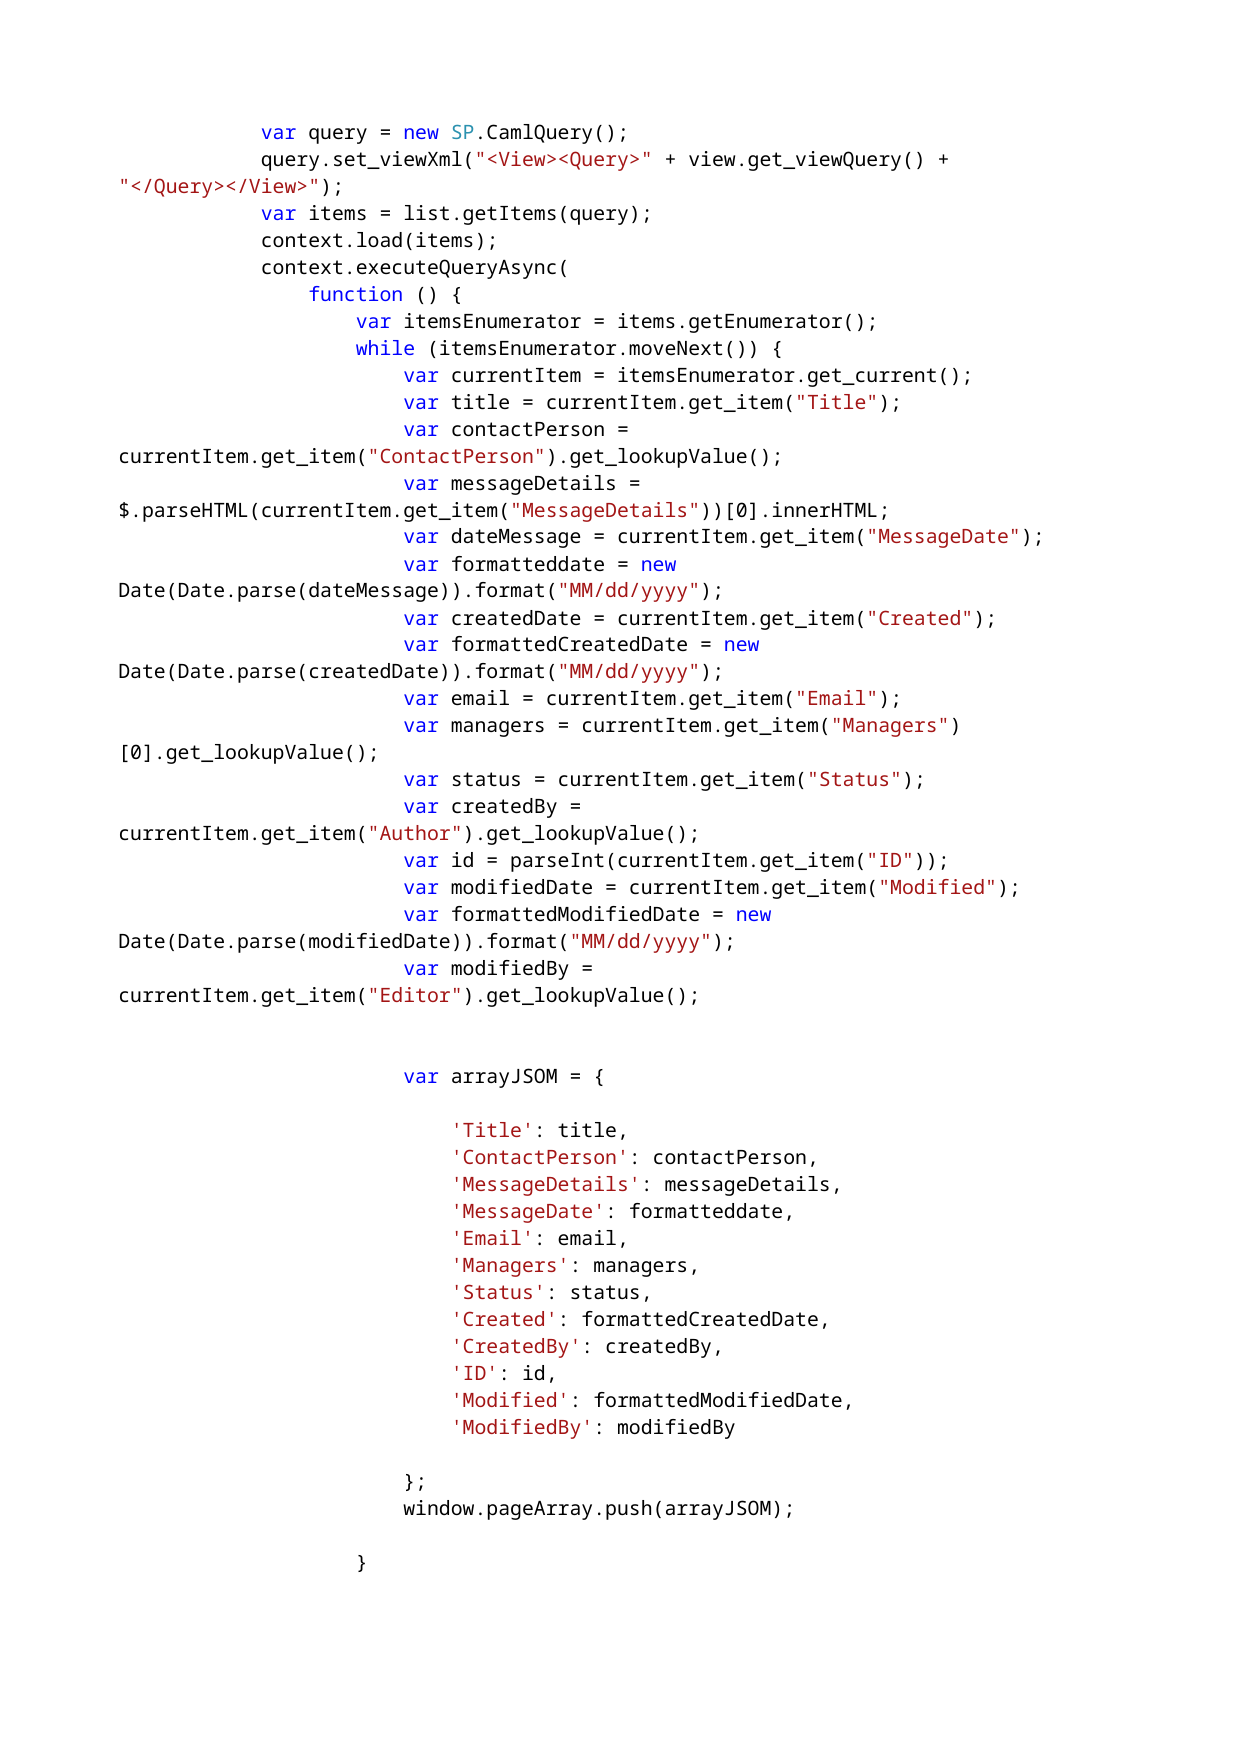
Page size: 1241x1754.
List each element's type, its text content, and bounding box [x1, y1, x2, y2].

text var createdDate = currentItem.get_item("Created"); [118, 604, 1122, 631]
text var email = currentItem.get_item("Email"); [118, 685, 1122, 712]
text 'Status': status, [118, 1278, 1122, 1305]
text var dateMessage = currentItem.get_item("MessageDate"); [118, 523, 1122, 550]
text var formattedModifiedDate = new Date(Date.parse(modifiedDate)).format("MM/dd/yyyy"); [118, 901, 1122, 954]
text 'Modified': formattedModifiedDate, [118, 1386, 1122, 1413]
text }; [118, 1467, 1122, 1494]
text 'ContactPerson': contactPerson, [118, 1143, 1122, 1170]
text while (itemsEnumerator.moveNext()) { [118, 334, 1122, 361]
text var items = list.getItems(query); [118, 199, 1122, 226]
text var currentItem = itemsEnumerator.get_current(); [118, 361, 1122, 388]
text var modifiedBy = currentItem.get_item("Editor").get_lookupValue(); [118, 954, 1122, 1008]
text var managers = currentItem.get_item("Managers")[0].get_lookupValue(); [118, 712, 1122, 766]
text 'Created': formattedCreatedDate, [118, 1305, 1122, 1332]
text var formattedCreatedDate = new Date(Date.parse(createdDate)).format("MM/dd/yyyy"); [118, 631, 1122, 685]
text var query = new SP.CamlQuery(); [118, 118, 1122, 145]
text context.load(items); [118, 226, 1122, 253]
text var arrayJSOM = { [118, 1062, 1122, 1089]
text var formatteddate = new Date(Date.parse(dateMessage)).format("MM/dd/yyyy"); [118, 550, 1122, 604]
text function () { [118, 280, 1122, 307]
text var modifiedDate = currentItem.get_item("Modified"); [118, 873, 1122, 901]
text var messageDetails = $.parseHTML(currentItem.get_item("MessageDetails"))[0].innerHTML; [118, 469, 1122, 523]
text 'CreatedBy': createdBy, [118, 1332, 1122, 1359]
text window.pageArray.push(arrayJSOM); [118, 1494, 1122, 1521]
text 'ModifiedBy': modifiedBy [118, 1413, 1122, 1440]
text context.executeQueryAsync( [118, 253, 1122, 280]
text 'MessageDetails': messageDetails, [118, 1170, 1122, 1197]
text var title = currentItem.get_item("Title"); [118, 388, 1122, 415]
text var itemsEnumerator = items.getEnumerator(); [118, 307, 1122, 334]
text 'Title': title, [118, 1116, 1122, 1143]
text var contactPerson = currentItem.get_item("ContactPerson").get_lookupValue(); [118, 415, 1122, 469]
text 'ID': id, [118, 1359, 1122, 1386]
text 'Managers': managers, [118, 1251, 1122, 1278]
text 'Email': email, [118, 1224, 1122, 1251]
text var id = parseInt(currentItem.get_item("ID")); [118, 847, 1122, 873]
text var createdBy = currentItem.get_item("Author").get_lookupValue(); [118, 793, 1122, 847]
text query.set_viewXml("<View><Query>" + view.get_viewQuery() + "</Query></View>"); [118, 145, 1122, 199]
text 'MessageDate': formatteddate, [118, 1197, 1122, 1224]
text var status = currentItem.get_item("Status"); [118, 766, 1122, 793]
text } [118, 1548, 1122, 1575]
